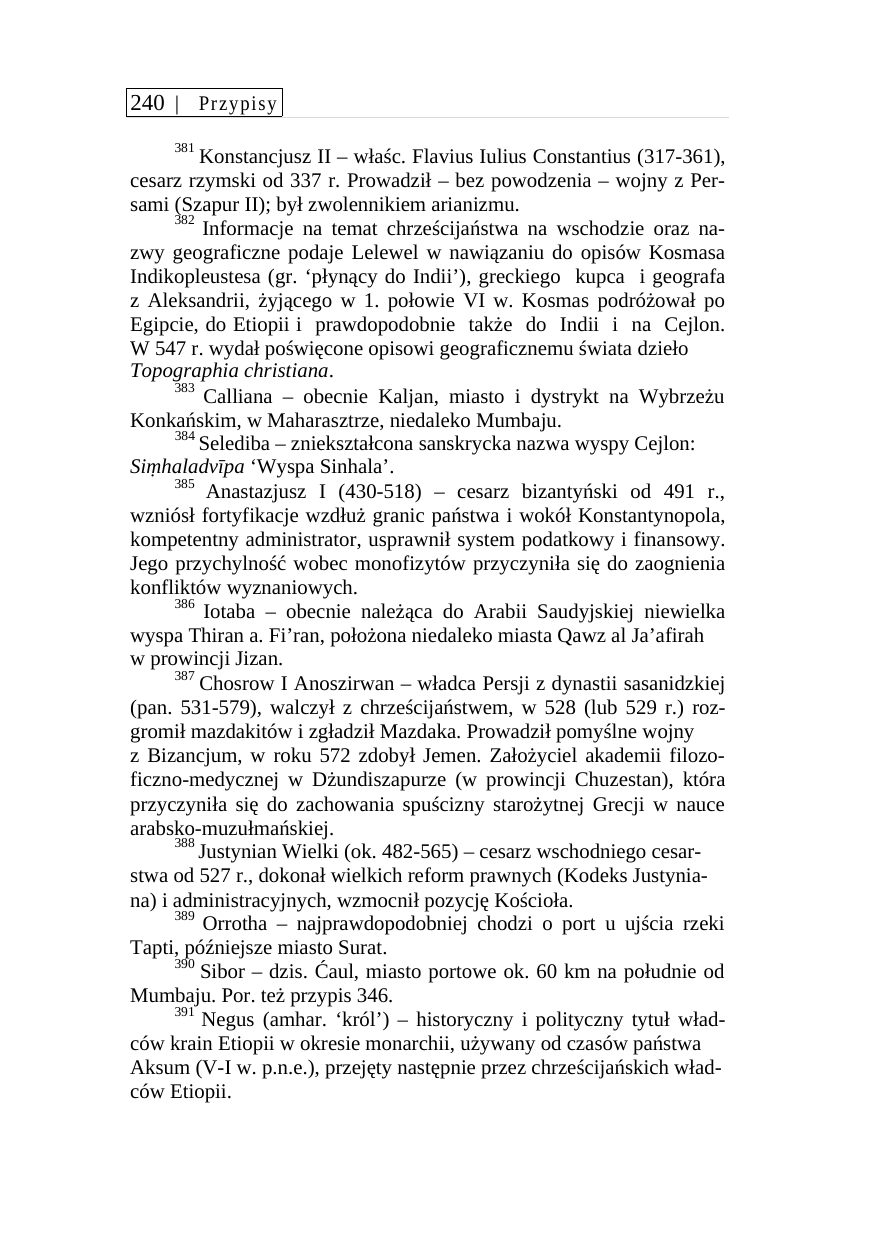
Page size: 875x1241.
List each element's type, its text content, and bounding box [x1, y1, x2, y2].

text 382 Informacje na temat chrześcijaństwa na wschodzie oraz na- zwy geograficzne podaje Lelewel w nawiązaniu do opisów Kosmasa Indikopleustesa (gr. ‘płynący do Indii’), greckiego kupca i geografa z Aleksandrii, żyjącego w 1. połowie VI w. Kosmas podróżował po Egipcie, do Etiopii i prawdopodobnie także do Indii i na Cejlon. W 547 r. wydał poświęcone opisowi geograficznemu świata dzieło [130, 216, 726, 360]
text 383 Calliana – obecnie Kaljan, miasto i dystrykt na Wybrzeżu Konkańskim, w Maharasztrze, niedaleko Mumbaju. [130, 384, 726, 432]
text Siṃhaladvīpa ‘Wyspa Sinhala’. [130, 456, 868, 478]
text 386 Iotaba – obecnie należąca do Arabii Saudyjskiej niewielka wyspa Thiran a. Fi’ran, położona niedaleko miasta Qawz al Ja’afirah [130, 600, 726, 647]
text 389 Orrotha – najprawdopodobniej chodzi o port u ujścia rzeki Tapti, późniejsze miasto Surat. [130, 912, 726, 959]
text Aksum (V-I w. p.n.e.), przejęty następnie przez chrześcijańskich wład- ców Etiopii. [130, 1055, 725, 1103]
text stwa od 527 r., dokonał wielkich reform prawnych (Kodeks Justynia- na) i administracyjnych, wzmocnił pozycję Kościoła. [130, 863, 725, 912]
text 381 Konstancjusz II – właśc. Flavius Iulius Constantius (317-361), cesarz rzymski od 337 r. Prowadził – bez powodzenia – wojny z Per- sami (Szapur II); był zwolennikiem arianizmu. [130, 140, 726, 216]
text 390 Sibor – dzis. Ćaul, miasto portowe ok. 60 km na południe od Mumbaju. Por. też przypis 346. [130, 959, 726, 1007]
text 385 Anastazjusz I (430-518) – cesarz bizantyński od 491 r., wzniósł fortyfikacje wzdłuż granic państwa i wokół Konstantynopola, kompetentny administrator, usprawnił system podatkowy i finansowy. Jego przychylność wobec monofizytów przyczyniła się do zaognienia konfliktów wyznaniowych. [130, 480, 726, 599]
text z Bizancjum, w roku 572 zdobył Jemen. Założyciel akademii filozo- ficzno-medycznej w Dżundiszapurze (w prowincji Chuzestan), która przyczyniła się do zachowania spuścizny starożytnej Grecji w nauce arabsko-muzułmańskiej. [130, 743, 726, 839]
text 391 Negus (amhar. ‘król’) – historyczny i polityczny tytuł wład- ców krain Etiopii w okresie monarchii, używany od czasów państwa [130, 1008, 726, 1055]
text Topographia christiana. [130, 360, 868, 382]
text 384 Selediba – zniekształcona sanskrycka nazwa wyspy Cejlon: [174, 432, 868, 456]
text 387 Chosrow I Anoszirwan – władca Persji z dynastii sasanidzkiej (pan. 531-579), walczył z chrześcijaństwem, w 528 (lub 529 r.) roz- gromił mazdakitów i zgładził Mazdaka. Prowadził pomyślne wojny [130, 671, 726, 743]
text w prowincji Jizan. [130, 647, 868, 670]
text 388 Justynian Wielki (ok. 482-565) – cesarz wschodniego cesar- [130, 839, 868, 863]
